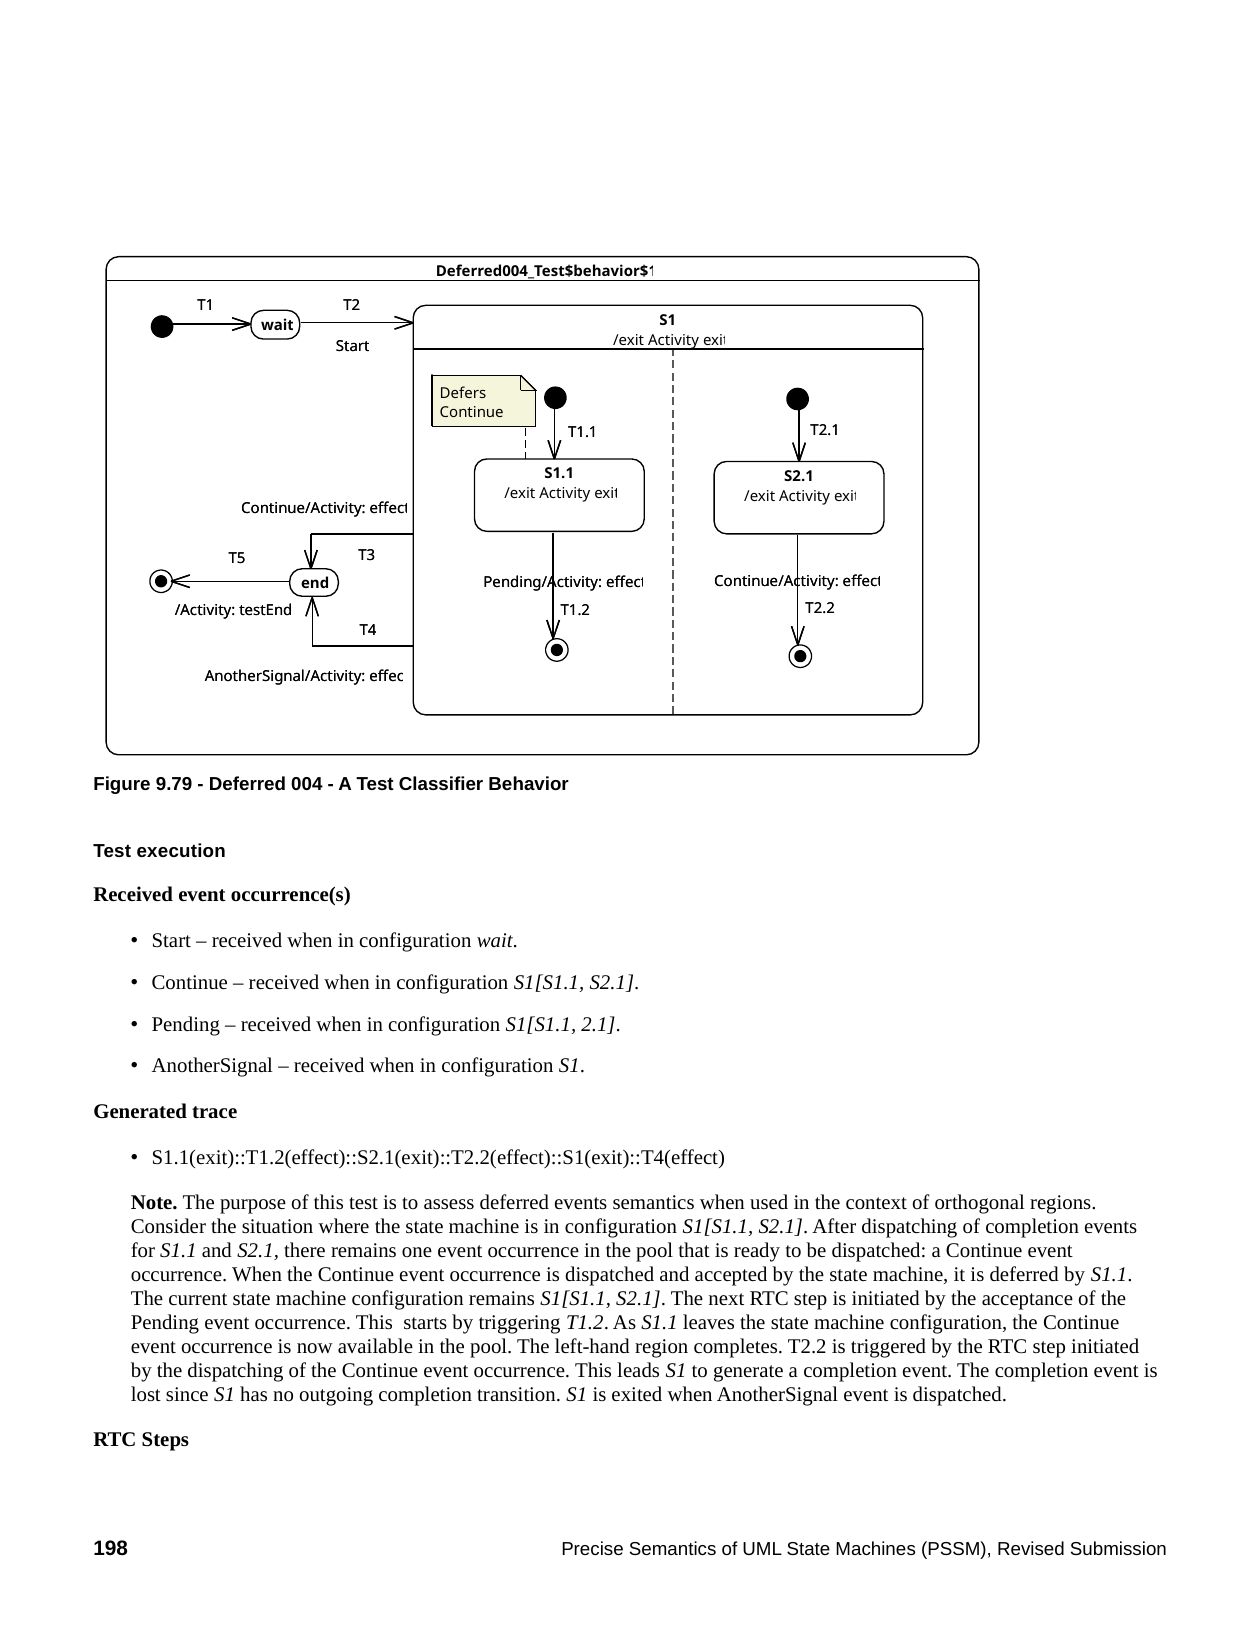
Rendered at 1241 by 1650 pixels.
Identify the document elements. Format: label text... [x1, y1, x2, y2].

text Received event occurrence(s) [93, 882, 1164, 906]
text Figure 9.79 - Deferred 004 - A Test Classifier Behavior [93, 243, 993, 794]
text Note. The purpose of this test is to assess deferred events semantics when used in the context of orthogonal regions. Consider the situation where the state machine is in configuration S1[S1.1, S2.1]. After dispatching of completion events for S1.1 and S2.1, there remains one event occurrence in the pool that is ready to be dispatched: a Continue event occurrence. When the Continue event occurrence is dispatched and accepted by the state machine, it is deferred by S1.1. The current state machine configuration remains S1[S1.1, S2.1]. The next RTC step is initiated by the acceptance of the Pending event occurrence. This starts by triggering T1.2. As S1.1 leaves the state machine configuration, the Continue event occurrence is now available in the pool. The left-hand region completes. T2.2 is triggered by the RTC step initiated by the dispatching of the Continue event occurrence. This leads S1 to generate a completion event. The completion event is lost since S1 has no outgoing completion transition. S1 is exited when AnotherSignal event is dispatched. [131, 1190, 1164, 1406]
text RTC Steps [93, 1427, 1164, 1451]
list AnotherSignal – received when in configuration S1. [131, 1052, 1164, 1077]
list Continue – received when in configuration S1[S1.1, S2.1]. [131, 969, 1164, 994]
list Start – received when in configuration wait. [131, 927, 1164, 952]
text Generated trace [93, 1098, 1164, 1123]
subtitle Test execution [93, 840, 1164, 861]
list S1.1(exit)::T1.2(effect)::S2.1(exit)::T2.2(effect)::S1(exit)::T4(effect) [131, 1144, 1164, 1169]
list Pending – received when in configuration S1[S1.1, 2.1]. [131, 1011, 1164, 1036]
